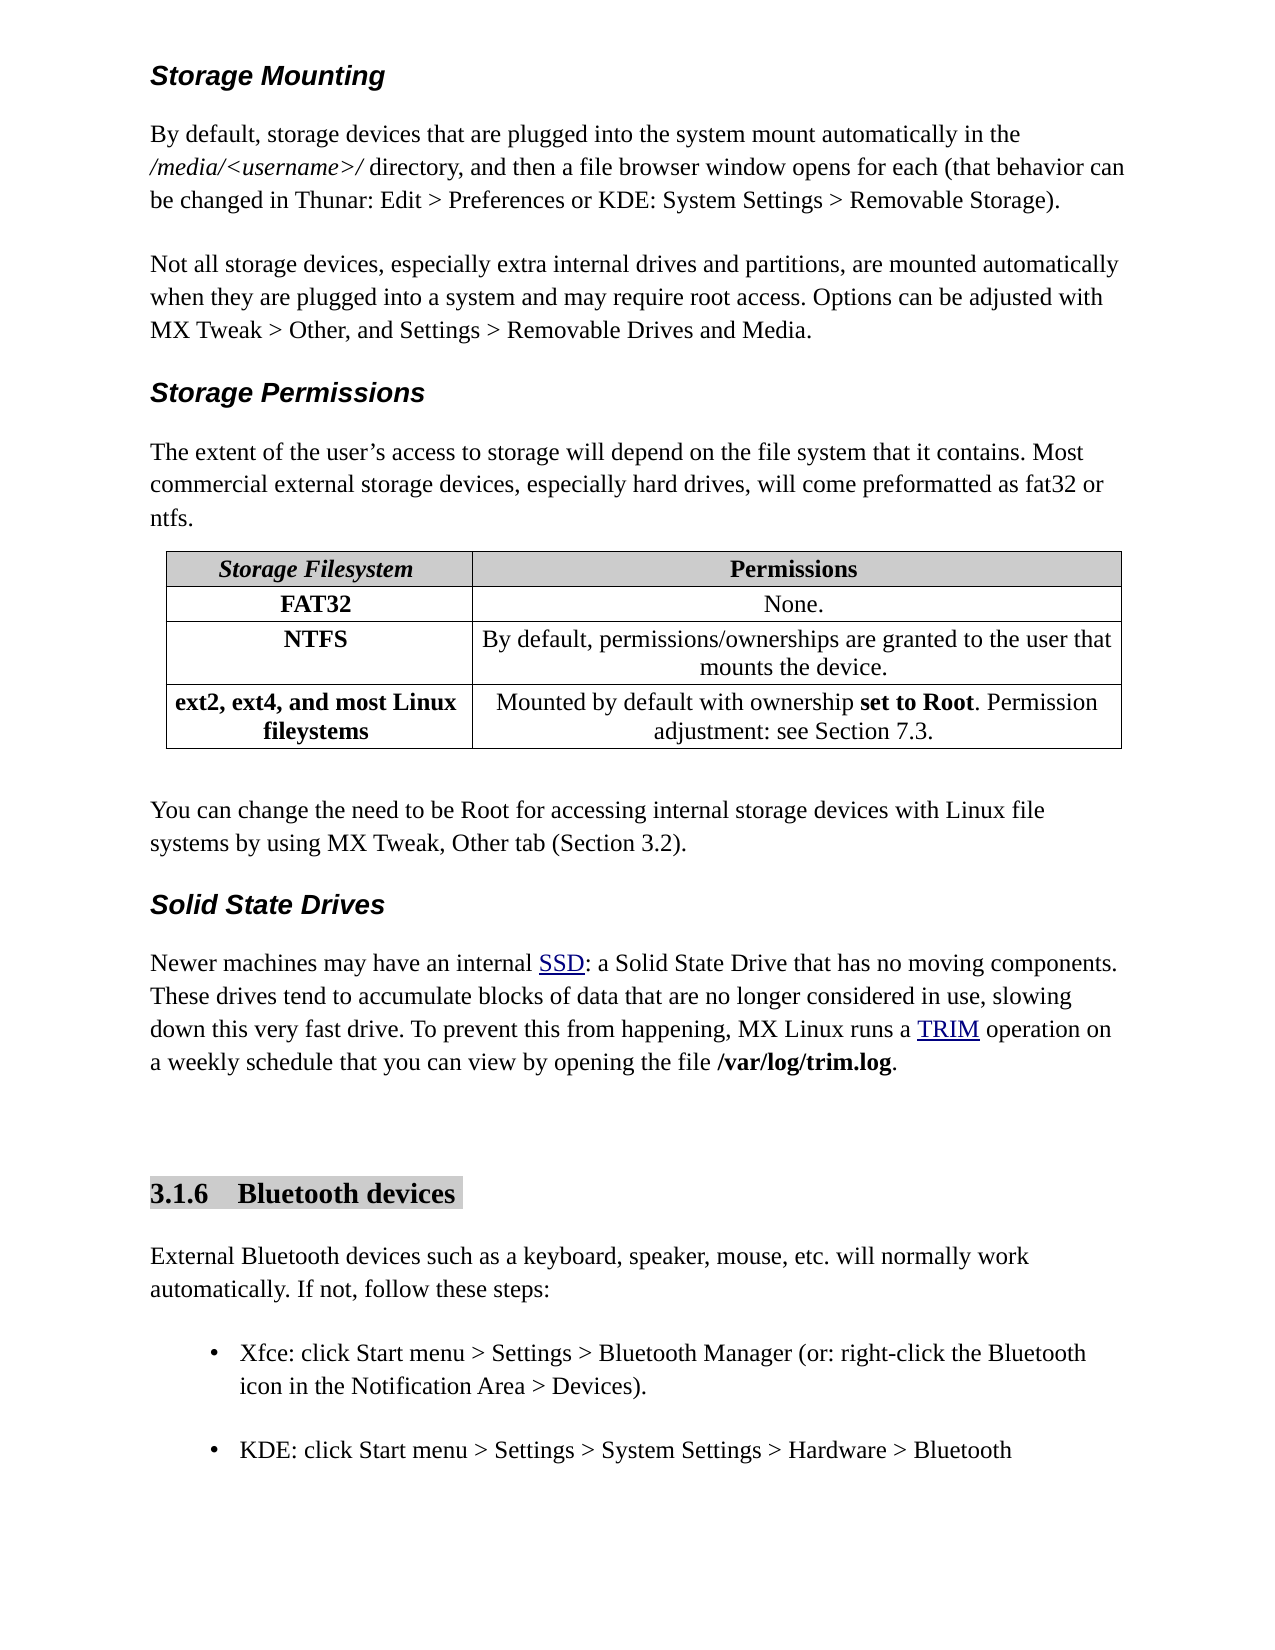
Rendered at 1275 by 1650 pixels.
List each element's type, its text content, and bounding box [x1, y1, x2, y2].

table_header Permissions [473, 552, 1121, 586]
subtitle Storage Mounting [150, 59, 1125, 91]
text Newer machines may have an internal SSD: a Solid State Drive that has no moving components. These drives tend to accumulate blocks of data that are no longer considered in use, slowing down this very fast drive. To prevent this from happening, MX Linux runs a TRIM operation on a weekly schedule that you can view by opening the file /var/log/trim.log. [150, 948, 1125, 1076]
table_cell By default, permissions/ownerships are granted to the user that mounts the device. [473, 622, 1121, 684]
table_cell ext2, ext4, and most Linux fileystems [167, 685, 472, 747]
table_cell NTFS [167, 622, 472, 684]
text Not all storage devices, especially extra internal drives and partitions, are mounted automatically when they are plugged into a system and may require root access. Options can be adjusted with MX Tweak > Other, and Settings > Removable Drives and Media. [150, 249, 1125, 344]
subtitle Solid State Drives [150, 888, 1125, 920]
table_cell None. [473, 587, 1121, 621]
list Xfce: click Start menu > Settings > Bluetooth Manager (or: right-click the Bluetooth icon in the Notification Area > Devices). [210, 1338, 1109, 1400]
text The extent of the user’s access to storage will depend on the file system that it contains. Most commercial external storage devices, especially hard drives, will come preformatted as fat32 or ntfs. [150, 437, 1125, 531]
table_header Storage Filesystem [167, 552, 472, 586]
table_cell Mounted by default with ownership set to Root. Permission adjustment: see Section 7.3. [473, 685, 1121, 747]
subtitle Storage Permissions [150, 377, 1125, 408]
table_cell FAT32 [167, 587, 472, 621]
list KDE: click Start menu > Settings > System Settings > Hardware > Bluetooth [210, 1435, 1109, 1464]
text By default, storage devices that are plugged into the system mount automatically in the /media/<username>/ directory, and then a file browser window opens for each (that behavior can be changed in Thunar: Edit > Preferences or KDE: System Settings > Removable Storage). [150, 119, 1125, 214]
subtitle 3.1.6 Bluetooth devices [150, 1176, 1125, 1209]
text External Bluetooth devices such as a keyboard, speaker, mouse, etc. will normally work automatically. If not, follow these steps: [150, 1241, 1125, 1302]
text You can change the need to be Root for accessing internal storage devices with Linux file systems by using MX Tweak, Other tab (Section 3.2). [150, 795, 1125, 857]
